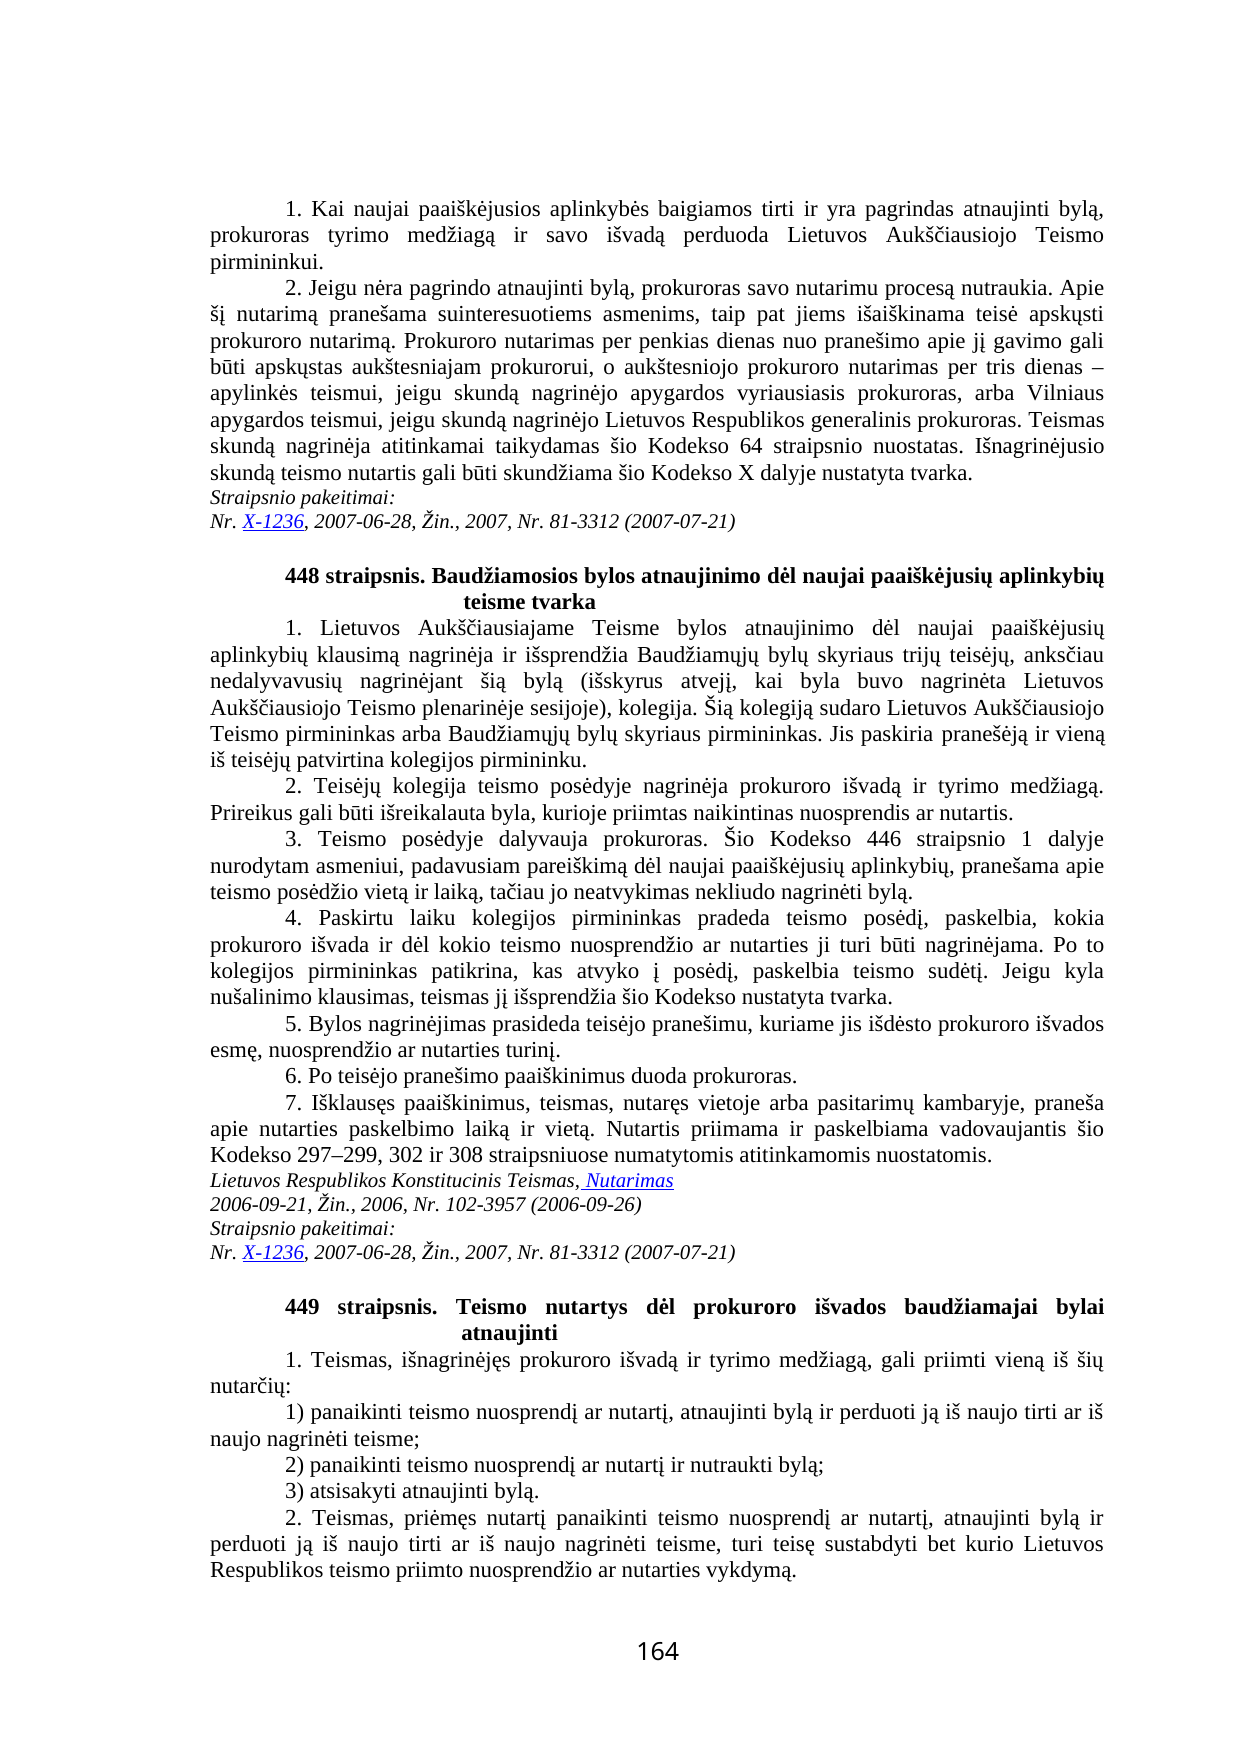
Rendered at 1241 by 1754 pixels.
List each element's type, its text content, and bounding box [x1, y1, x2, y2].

text 2. Teisėjų kolegija teismo posėdyje nagrinėja prokuroro išvadą ir tyrimo medžiagą. Prireikus gali būti išreikalauta byla, kurioje priimtas naikintinas nuosprendis ar nutartis. [210, 773, 1106, 825]
text 7. Išklausęs paaiškinimus, teismas, nutaręs vietoje arba pasitarimų kambaryje, praneša apie nutarties paskelbimo laiką ir vietą. Nutartis priimama ir paskelbiama vadovaujantis šio Kodekso 297–299, 302 ir 308 straipsniuose numatytomis atitinkamomis nuostatomis. [210, 1089, 1106, 1168]
text 448 straipsnis. Baudžiamosios bylos atnaujinimo dėl naujai paaiškėjusių aplinkybių teisme tvarka [285, 562, 1106, 614]
text 3. Teismo posėdyje dalyvauja prokuroras. Šio Kodekso 446 straipsnio 1 dalyje nurodytam asmeniui, padavusiam pareiškimą dėl naujai paaiškėjusių aplinkybių, pranešama apie teismo posėdžio vietą ir laiką, tačiau jo neatvykimas nekliudo nagrinėti bylą. [210, 825, 1106, 904]
text 1) panaikinti teismo nuosprendį ar nutartį, atnaujinti bylą ir perduoti ją iš naujo tirti ar iš naujo nagrinėti teisme; [210, 1398, 1106, 1451]
text Nr. X-1236, 2007-06-28, Žin., 2007, Nr. 81-3312 (2007-07-21) [210, 509, 1106, 533]
text 1. Kai naujai paaiškėjusios aplinkybės baigiamos tirti ir yra pagrindas atnaujinti bylą, prokuroras tyrimo medžiagą ir savo išvadą perduoda Lietuvos Aukščiausiojo Teismo pirmininkui. [210, 195, 1106, 274]
text 2006-09-21, Žin., 2006, Nr. 102-3957 (2006-09-26) [210, 1192, 1106, 1216]
text 5. Bylos nagrinėjimas prasideda teisėjo pranešimu, kuriame jis išdėsto prokuroro išvados esmę, nuosprendžio ar nutarties turinį. [210, 1010, 1106, 1062]
text Straipsnio pakeitimai: [210, 485, 1106, 509]
text 2. Teismas, priėmęs nutartį panaikinti teismo nuosprendį ar nutartį, atnaujinti bylą ir perduoti ją iš naujo tirti ar iš naujo nagrinėti teisme, turi teisę sustabdyti bet kurio Lietuvos Respublikos teismo priimto nuosprendžio ar nutarties vykdymą. [210, 1504, 1106, 1583]
text 2) panaikinti teismo nuosprendį ar nutartį ir nutraukti bylą; [210, 1451, 1106, 1477]
text Lietuvos Respublikos Konstitucinis Teismas, Nutarimas [210, 1168, 1106, 1192]
text 2. Jeigu nėra pagrindo atnaujinti bylą, prokuroras savo nutarimu procesą nutraukia. Apie šį nutarimą pranešama suinteresuotiems asmenims, taip pat jiems išaiškinama teisė apskųsti prokuroro nutarimą. Prokuroro nutarimas per penkias dienas nuo pranešimo apie jį gavimo gali būti apskųstas aukštesniajam prokurorui, o aukštesniojo prokuroro nutarimas per tris dienas – apylinkės teismui, jeigu skundą nagrinėjo apygardos vyriausiasis prokuroras, arba Vilniaus apygardos teismui, jeigu skundą nagrinėjo Lietuvos Respublikos generalinis prokuroras. Teismas skundą nagrinėja atitinkamai taikydamas šio Kodekso 64 straipsnio nuostatas. Išnagrinėjusio skundą teismo nutartis gali būti skundžiama šio Kodekso X dalyje nustatyta tvarka. [210, 274, 1106, 485]
text 4. Paskirtu laiku kolegijos pirmininkas pradeda teismo posėdį, paskelbia, kokia prokuroro išvada ir dėl kokio teismo nuosprendžio ar nutarties ji turi būti nagrinėjama. Po to kolegijos pirmininkas patikrina, kas atvyko į posėdį, paskelbia teismo sudėtį. Jeigu kyla nušalinimo klausimas, teismas jį išsprendžia šio Kodekso nustatyta tvarka. [210, 904, 1106, 1010]
text Nr. X-1236, 2007-06-28, Žin., 2007, Nr. 81-3312 (2007-07-21) [210, 1240, 1106, 1264]
text 1. Lietuvos Aukščiausiajame Teisme bylos atnaujinimo dėl naujai paaiškėjusių aplinkybių klausimą nagrinėja ir išsprendžia Baudžiamųjų bylų skyriaus trijų teisėjų, anksčiau nedalyvavusių nagrinėjant šią bylą (išskyrus atvejį, kai byla buvo nagrinėta Lietuvos Aukščiausiojo Teismo plenarinėje sesijoje), kolegija. Šią kolegiją sudaro Lietuvos Aukščiausiojo Teismo pirmininkas arba Baudžiamųjų bylų skyriaus pirmininkas. Jis paskiria pranešėją ir vieną iš teisėjų patvirtina kolegijos pirmininku. [210, 614, 1106, 773]
text Straipsnio pakeitimai: [210, 1216, 1106, 1240]
text 3) atsisakyti atnaujinti bylą. [210, 1477, 1106, 1504]
text 1. Teismas, išnagrinėjęs prokuroro išvadą ir tyrimo medžiagą, gali priimti vieną iš šių nutarčių: [210, 1346, 1106, 1398]
text 449 straipsnis. Teismo nutartys dėl prokuroro išvados baudžiamajai bylai atnaujinti [285, 1293, 1106, 1346]
text 6. Po teisėjo pranešimo paaiškinimus duoda prokuroras. [210, 1062, 1106, 1089]
